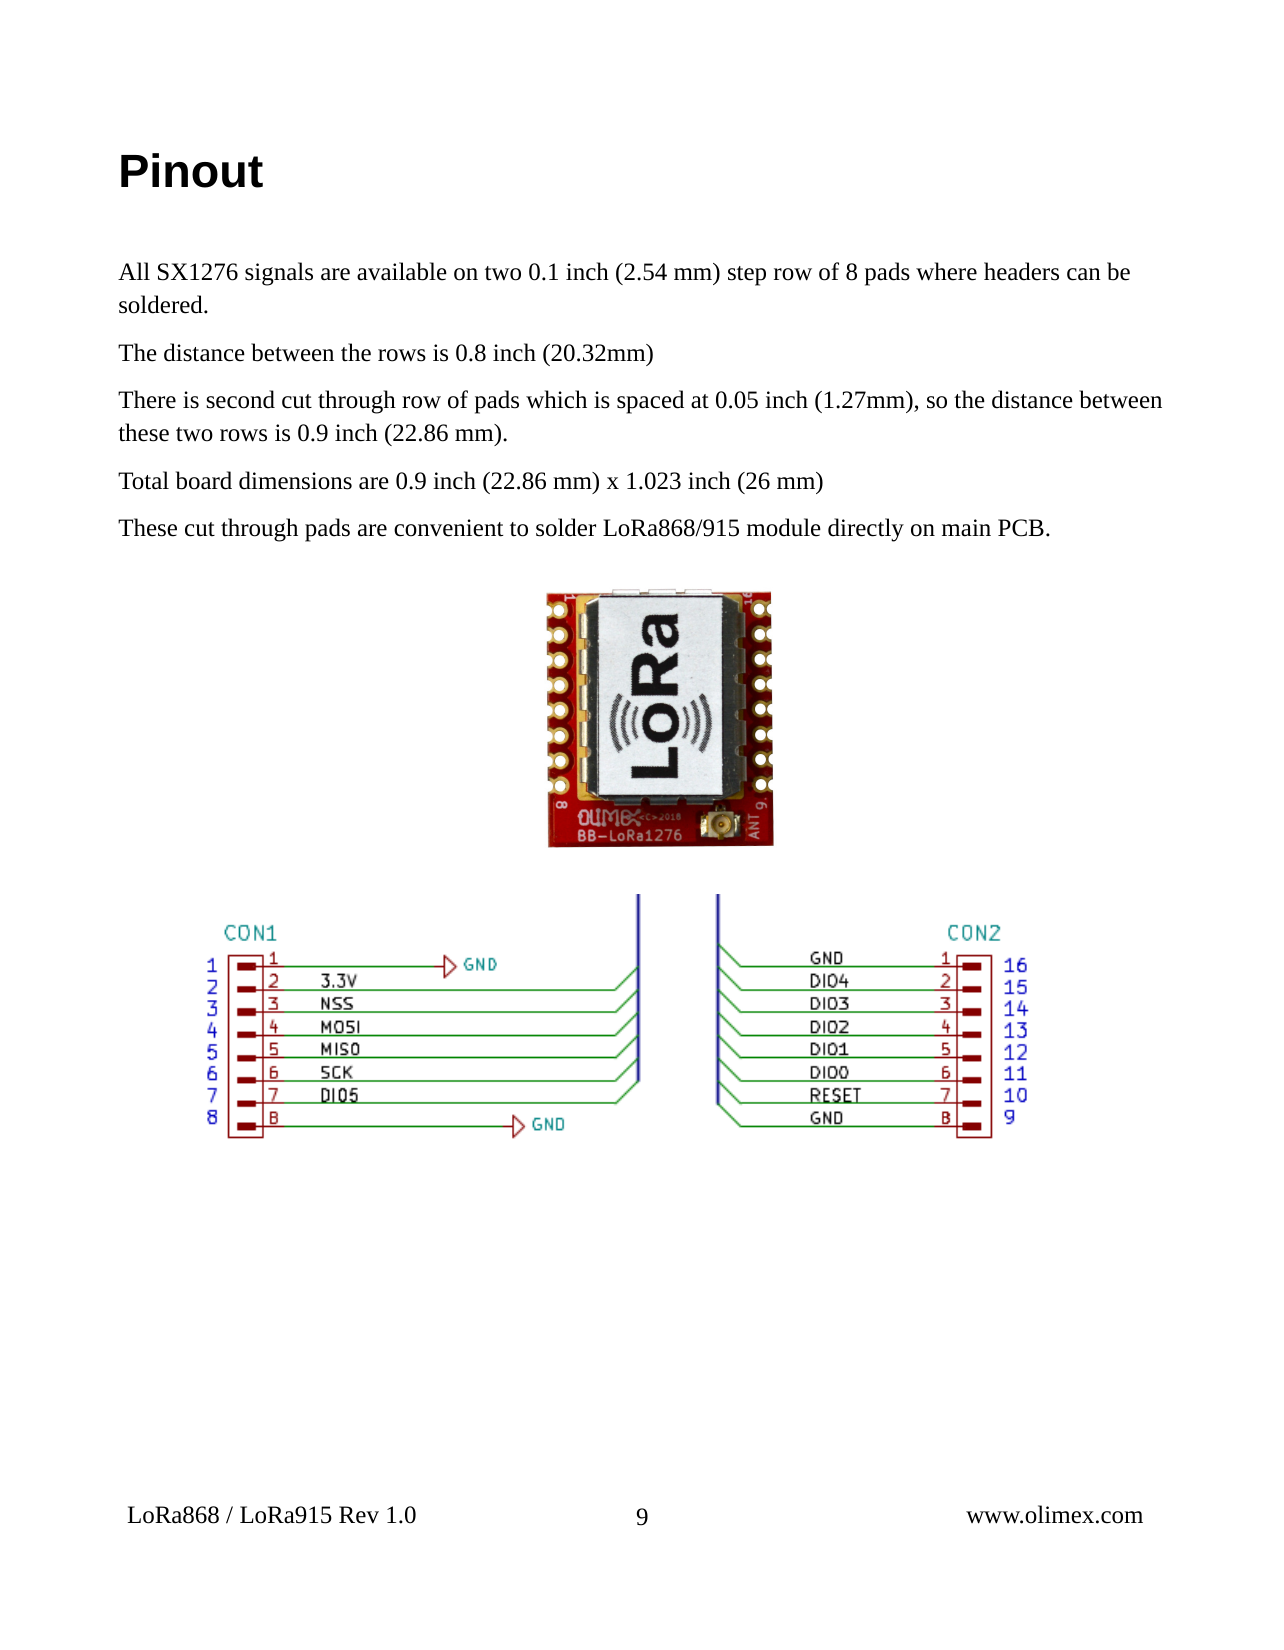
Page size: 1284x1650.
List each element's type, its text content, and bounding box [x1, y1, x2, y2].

text Total board dimensions are 0.9 inch (22.86 mm) x 1.023 inch (26 mm) [118, 466, 1166, 494]
picture [524, 583, 795, 854]
text There is second cut through row of pads which is spaced at 0.05 inch (1.27mm), so the distance between these two rows is 0.9 inch (22.86 mm). [118, 385, 1166, 447]
text These cut through pads are convenient to solder LoRa868/915 module directly on main PCB. [118, 513, 1166, 542]
subtitle Pinout [118, 143, 1166, 197]
text All SX1276 signals are available on two 0.1 inch (2.54 mm) step row of 8 pads where headers can be soldered. [118, 257, 1166, 319]
text The distance between the rows is 0.8 inch (20.32mm) [118, 338, 1166, 366]
picture [189, 894, 1055, 1162]
